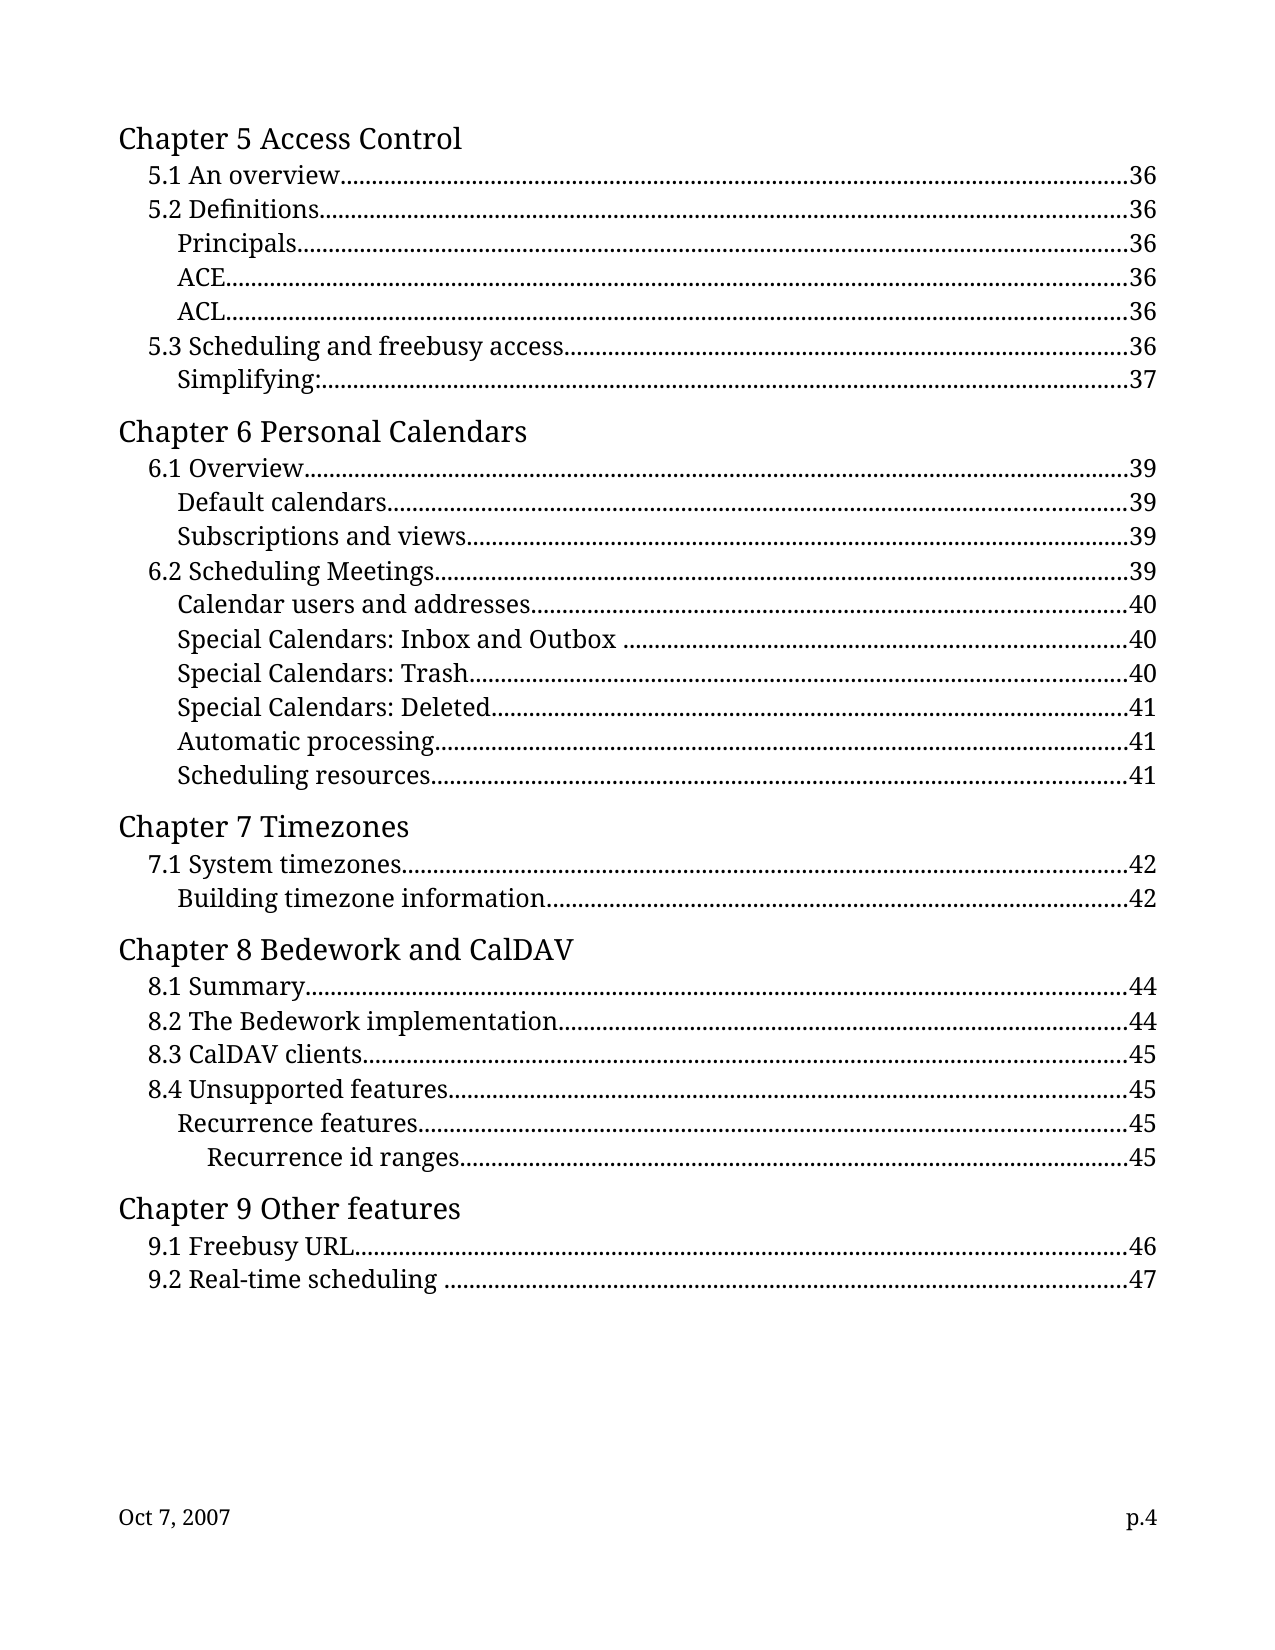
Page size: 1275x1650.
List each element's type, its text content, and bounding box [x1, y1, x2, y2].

text Chapter 6 Personal Calendars [118, 411, 1157, 451]
text Recurrence id ranges 45 [207, 1139, 1157, 1173]
text Chapter 9 Other features [118, 1188, 1157, 1228]
text Principals 36 [177, 226, 1157, 260]
text 7.1 System timezones 42 [148, 846, 1157, 880]
text ACL 36 [177, 294, 1157, 328]
text Recurrence features 45 [177, 1105, 1157, 1139]
text Special Calendars: Inbox and Outbox 40 [177, 621, 1157, 655]
text 6.1 Overview. 39 [148, 451, 1157, 485]
text 5.3 Scheduling and freebusy access 36 [148, 328, 1157, 362]
text 9.1 Freebusy URL 46 [148, 1228, 1157, 1262]
text 8.1 Summary 44 [148, 969, 1157, 1003]
text Chapter 5 Access Control [118, 118, 1157, 158]
text Chapter 8 Bedework and CalDAV [118, 929, 1157, 969]
text Automatic processing 41 [177, 723, 1157, 757]
text 5.2 Definitions 36 [148, 192, 1157, 226]
text 5.1 An overview 36 [148, 158, 1157, 192]
text 8.2 The Bedework implementation 44 [148, 1003, 1157, 1037]
text Default calendars 39 [177, 485, 1157, 519]
text 9.2 Real-time scheduling 47 [148, 1262, 1157, 1296]
text Simplifying: 37 [177, 362, 1157, 396]
text Special Calendars: Trash 40 [177, 655, 1157, 689]
text Calendar users and addresses 40 [177, 587, 1157, 621]
text Chapter 7 Timezones [118, 807, 1157, 846]
text Building timezone information. 42 [177, 880, 1157, 914]
text Special Calendars: Deleted 41 [177, 689, 1157, 723]
text 6.2 Scheduling Meetings 39 [148, 553, 1157, 587]
text ACE 36 [177, 260, 1157, 294]
text 8.4 Unsupported features 45 [148, 1071, 1157, 1105]
text Subscriptions and views. 39 [177, 519, 1157, 553]
text 8.3 CalDAV clients 45 [148, 1037, 1157, 1071]
text Scheduling resources 41 [177, 757, 1157, 792]
